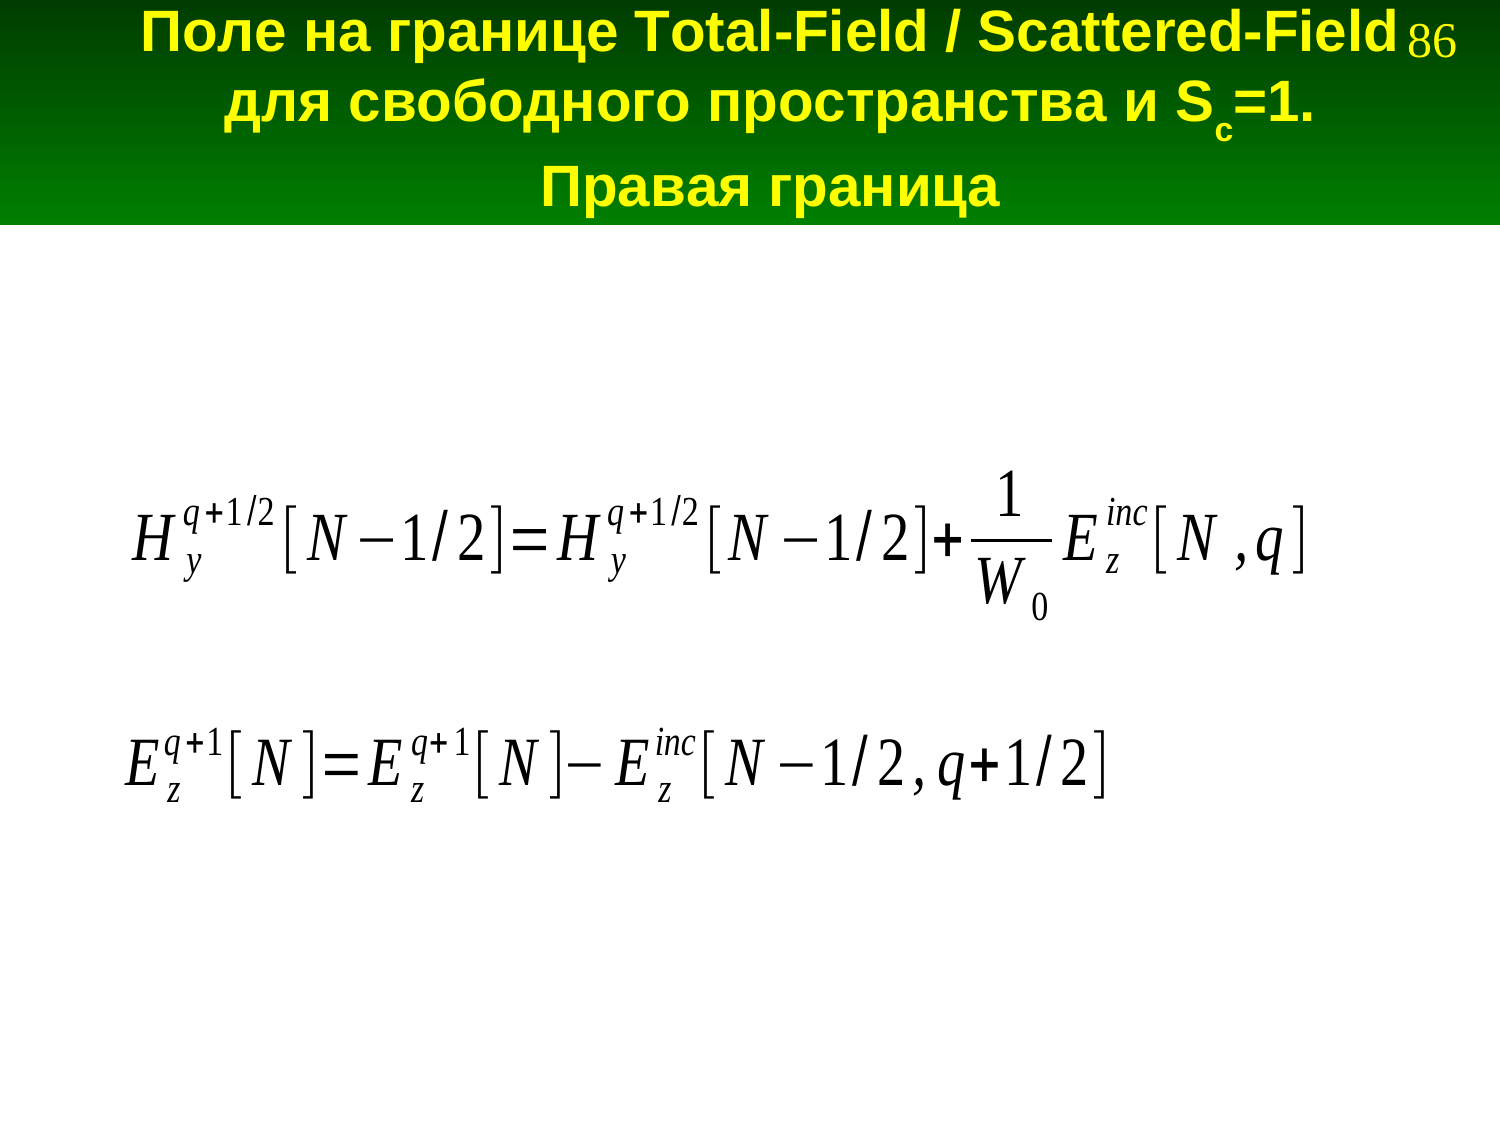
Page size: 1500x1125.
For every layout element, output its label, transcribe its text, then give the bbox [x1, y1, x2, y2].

chart [115, 456, 1320, 631]
title Поле на границе Total-Field / Scattered-Field для свободного пространства и Sc=1. Правая граница [100, 0, 1441, 226]
chart [107, 715, 1122, 813]
